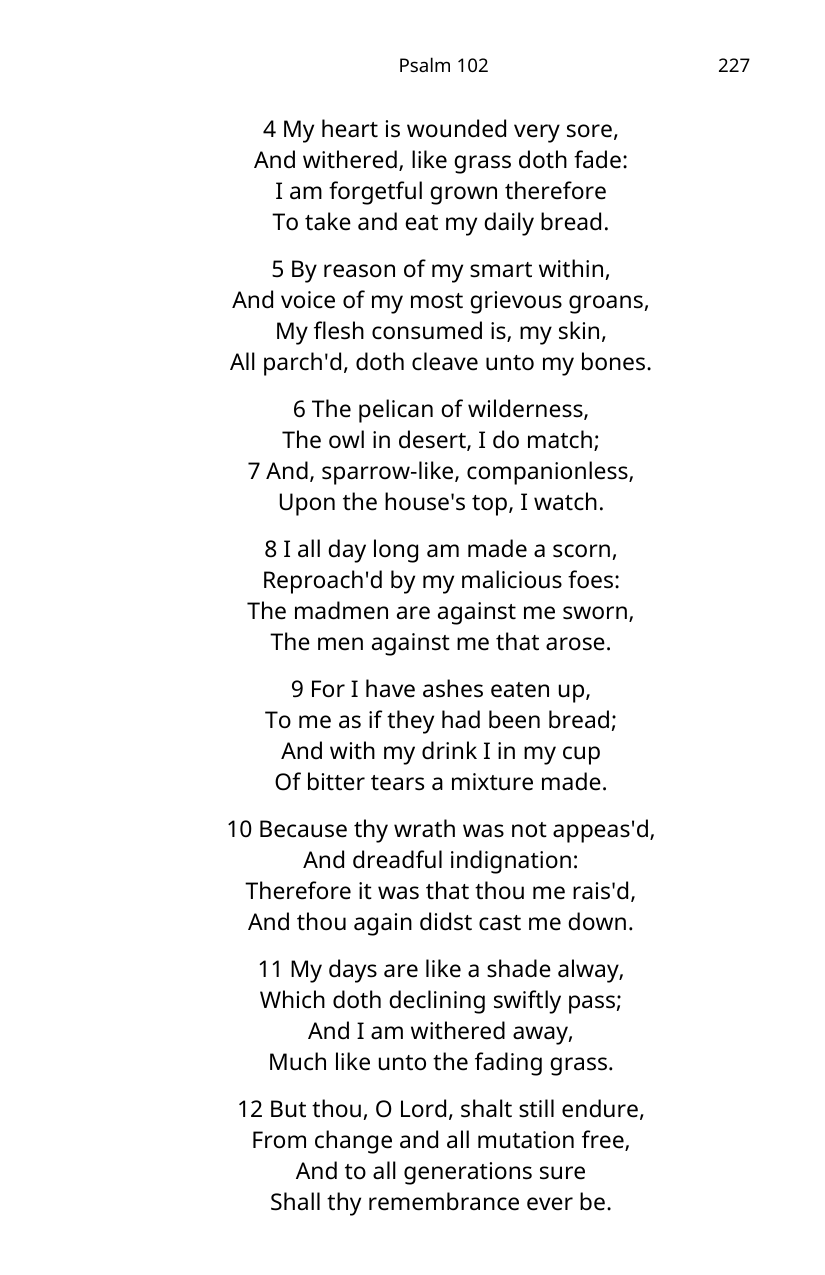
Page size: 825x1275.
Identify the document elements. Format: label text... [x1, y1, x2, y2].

text 11 My days are like a shade alway, Which doth declining swiftly pass; And I am withered away, Much like unto the fading grass. [132, 952, 750, 1077]
text 4 My heart is wounded very sore, And withered, like grass doth fade: I am forgetful grown therefore To take and eat my daily bread. [132, 112, 750, 237]
text 6 The pelican of wilderness, The owl in desert, I do match; 7 And, sparrow-like, companionless, Upon the house's top, I watch. [132, 392, 750, 517]
text 10 Because thy wrath was not appeas'd, And dreadful indignation: Therefore it was that thou me rais'd, And thou again didst cast me down. [132, 812, 750, 937]
text 12 But thou, O Lord, shalt still endure, From change and all mutation free, And to all generations sure Shall thy remembrance ever be. [132, 1092, 750, 1217]
text 8 I all day long am made a scorn, Reproach'd by my malicious foes: The madmen are against me sworn, The men against me that arose. [132, 532, 750, 657]
text 5 By reason of my smart within, And voice of my most grievous groans, My flesh consumed is, my skin, All parch'd, doth cleave unto my bones. [132, 252, 750, 377]
text 9 For I have ashes eaten up, To me as if they had been bread; And with my drink I in my cup Of bitter tears a mixture made. [132, 672, 750, 797]
